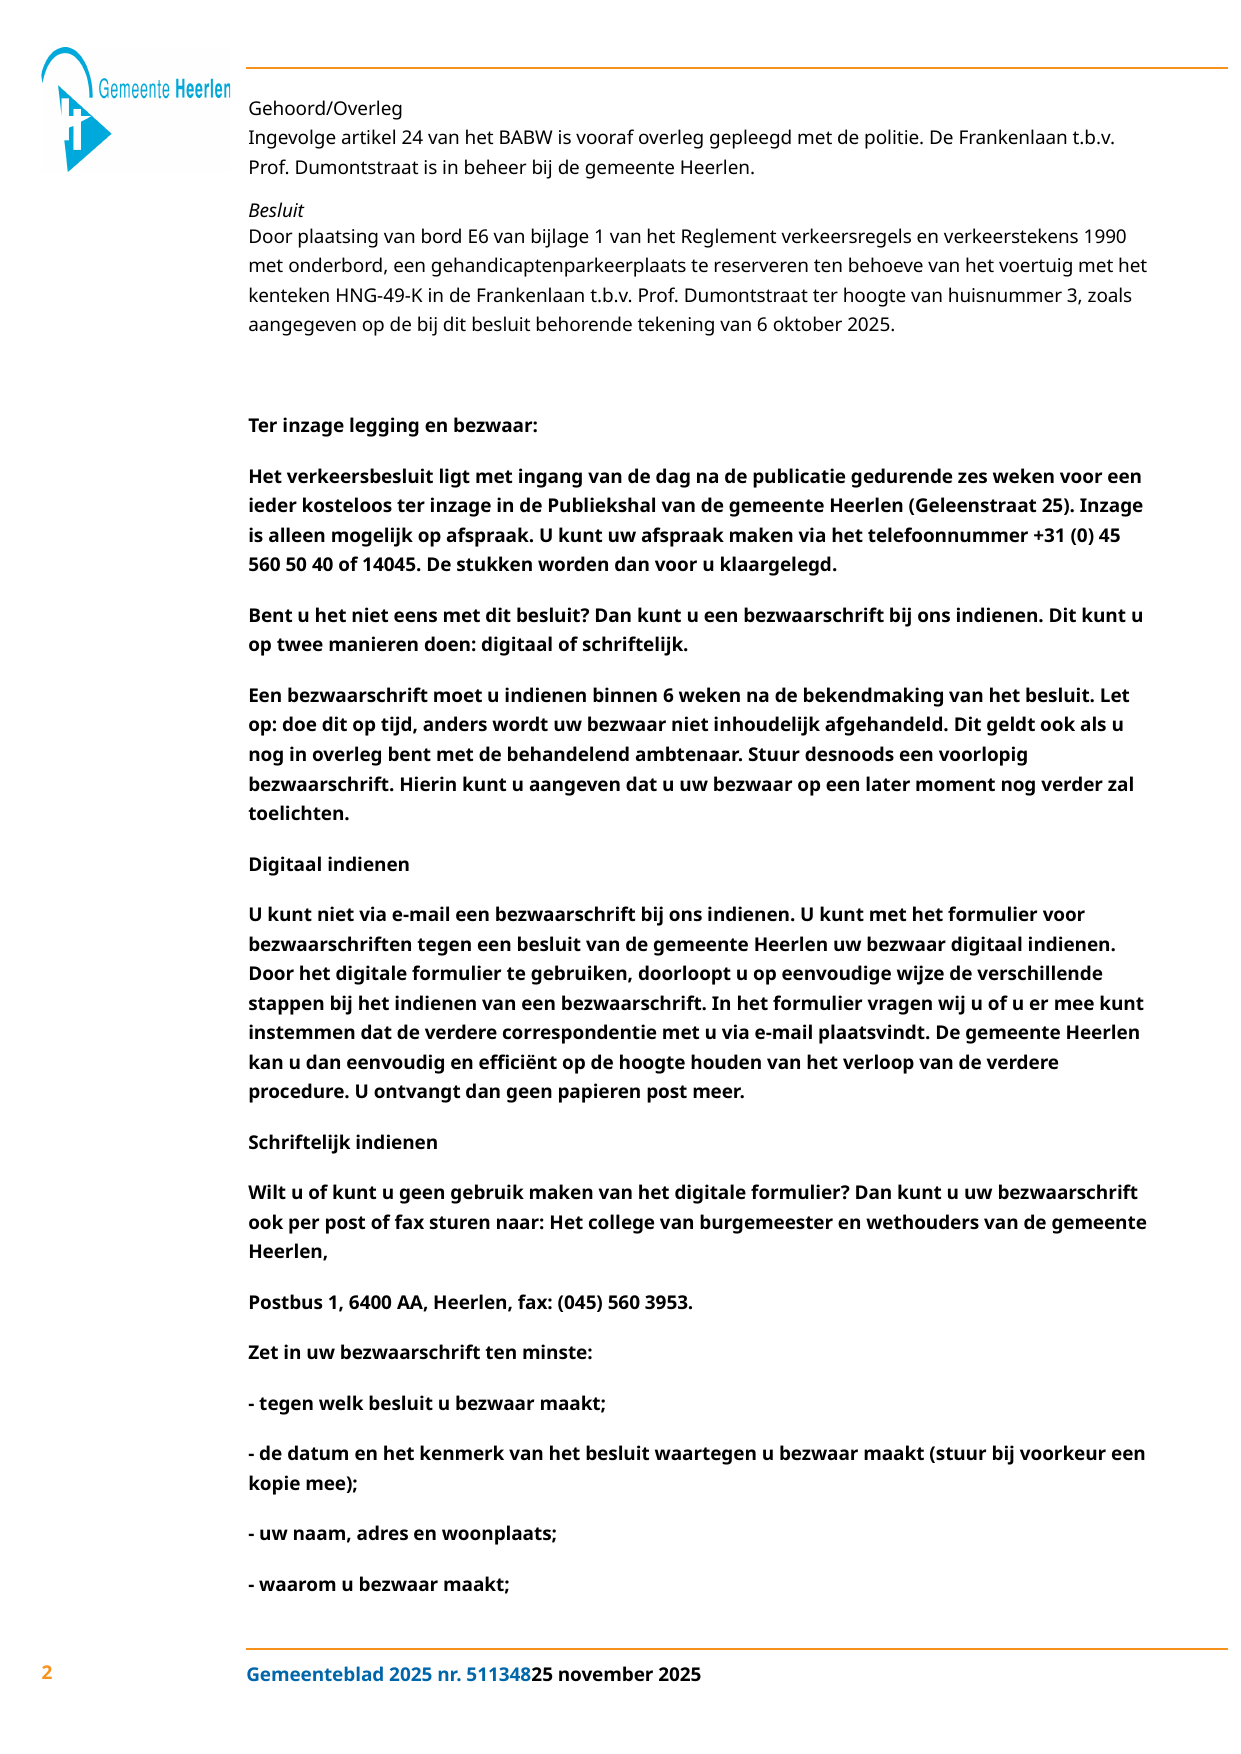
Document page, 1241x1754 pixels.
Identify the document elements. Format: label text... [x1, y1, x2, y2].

text - de datum en het kenmerk van het besluit waartegen u bezwaar maakt (stuur bij voorkeur een kopie mee); [248, 1440, 1152, 1496]
text Ingevolge artikel 24 van het BABW is vooraf overleg gepleegd met de politie. De Frankenlaan t.b.v. Prof. Dumontstraat is in beheer bij de gemeente Heerlen. [248, 124, 1152, 180]
text Besluit [248, 197, 1152, 223]
text Schriftelijk indienen [248, 1129, 1152, 1155]
text Gehoord/Overleg [248, 95, 1152, 121]
text Het verkeersbesluit ligt met ingang van de dag na de publicatie gedurende zes weken voor een ieder kosteloos ter inzage in de Publiekshal van de gemeente Heerlen (Geleenstraat 25). Inzage is alleen mogelijk op afspraak. U kunt uw afspraak maken via het telefoonnummer +31 (0) 45 560 50 40 of 14045. De stukken worden dan voor u klaargelegd. [248, 463, 1152, 577]
text - tegen welk besluit u bezwaar maakt; [248, 1390, 1152, 1416]
text Zet in uw bezwaarschrift ten minste: [248, 1339, 1152, 1365]
picture [41, 47, 59, 70]
text Een bezwaarschrift moet u indienen binnen 6 weken na de bekendmaking van het besluit. Let op: doe dit op tijd, anders wordt uw bezwaar niet inhoudelijk afgehandeld. Dit geldt ook als u nog in overleg bent met de behandelend ambtenaar. Stuur desnoods een voorlopig bezwaarschrift. Hierin kunt u aangeven dat u uw bezwaar op een later moment nog verder zal toelichten. [248, 682, 1152, 826]
text Door plaatsing van bord E6 van bijlage 1 van het Reglement verkeersregels en verkeerstekens 1990 met onderbord, een gehandicaptenparkeerplaats te reserveren ten behoeve van het voertuig met het kenteken HNG-49-K in de Frankenlaan t.b.v. Prof. Dumontstraat ter hoogte van huisnummer 3, zoals aangegeven op de bij dit besluit behorende tekening van 6 oktober 2025. [248, 223, 1152, 337]
text - waarom u bezwaar maakt; [248, 1571, 1152, 1596]
text - uw naam, adres en woonplaats; [248, 1520, 1152, 1546]
text Ter inzage legging en bezwaar: [248, 412, 1152, 438]
text Wilt u of kunt u geen gebruik maken van het digitale formulier? Dan kunt u uw bezwaarschrift ook per post of fax sturen naar: Het college van burgemeester en wethouders van de gemeente Heerlen, [248, 1179, 1152, 1264]
text Digitaal indienen [248, 851, 1152, 876]
text Postbus 1, 6400 AA, Heerlen, fax: (045) 560 3953. [248, 1289, 1152, 1315]
picture [41, 47, 231, 172]
text U kunt niet via e-mail een bezwaarschrift bij ons indienen. U kunt met het formulier voor bezwaarschriften tegen een besluit van de gemeente Heerlen uw bezwaar digitaal indienen. Door het digitale formulier te gebruiken, doorloopt u op eenvoudige wijze de verschillende stappen bij het indienen van een bezwaarschrift. In het formulier vragen wij u of u er mee kunt instemmen dat de verdere correspondentie met u via e-mail plaatsvindt. De gemeente Heerlen kan u dan eenvoudig en efficiënt op de hoogte houden van het verloop van de verdere procedure. U ontvangt dan geen papieren post meer. [248, 901, 1152, 1104]
text Bent u het niet eens met dit besluit? Dan kunt u een bezwaarschrift bij ons indienen. Dit kunt u op twee manieren doen: digitaal of schriftelijk. [248, 602, 1152, 657]
